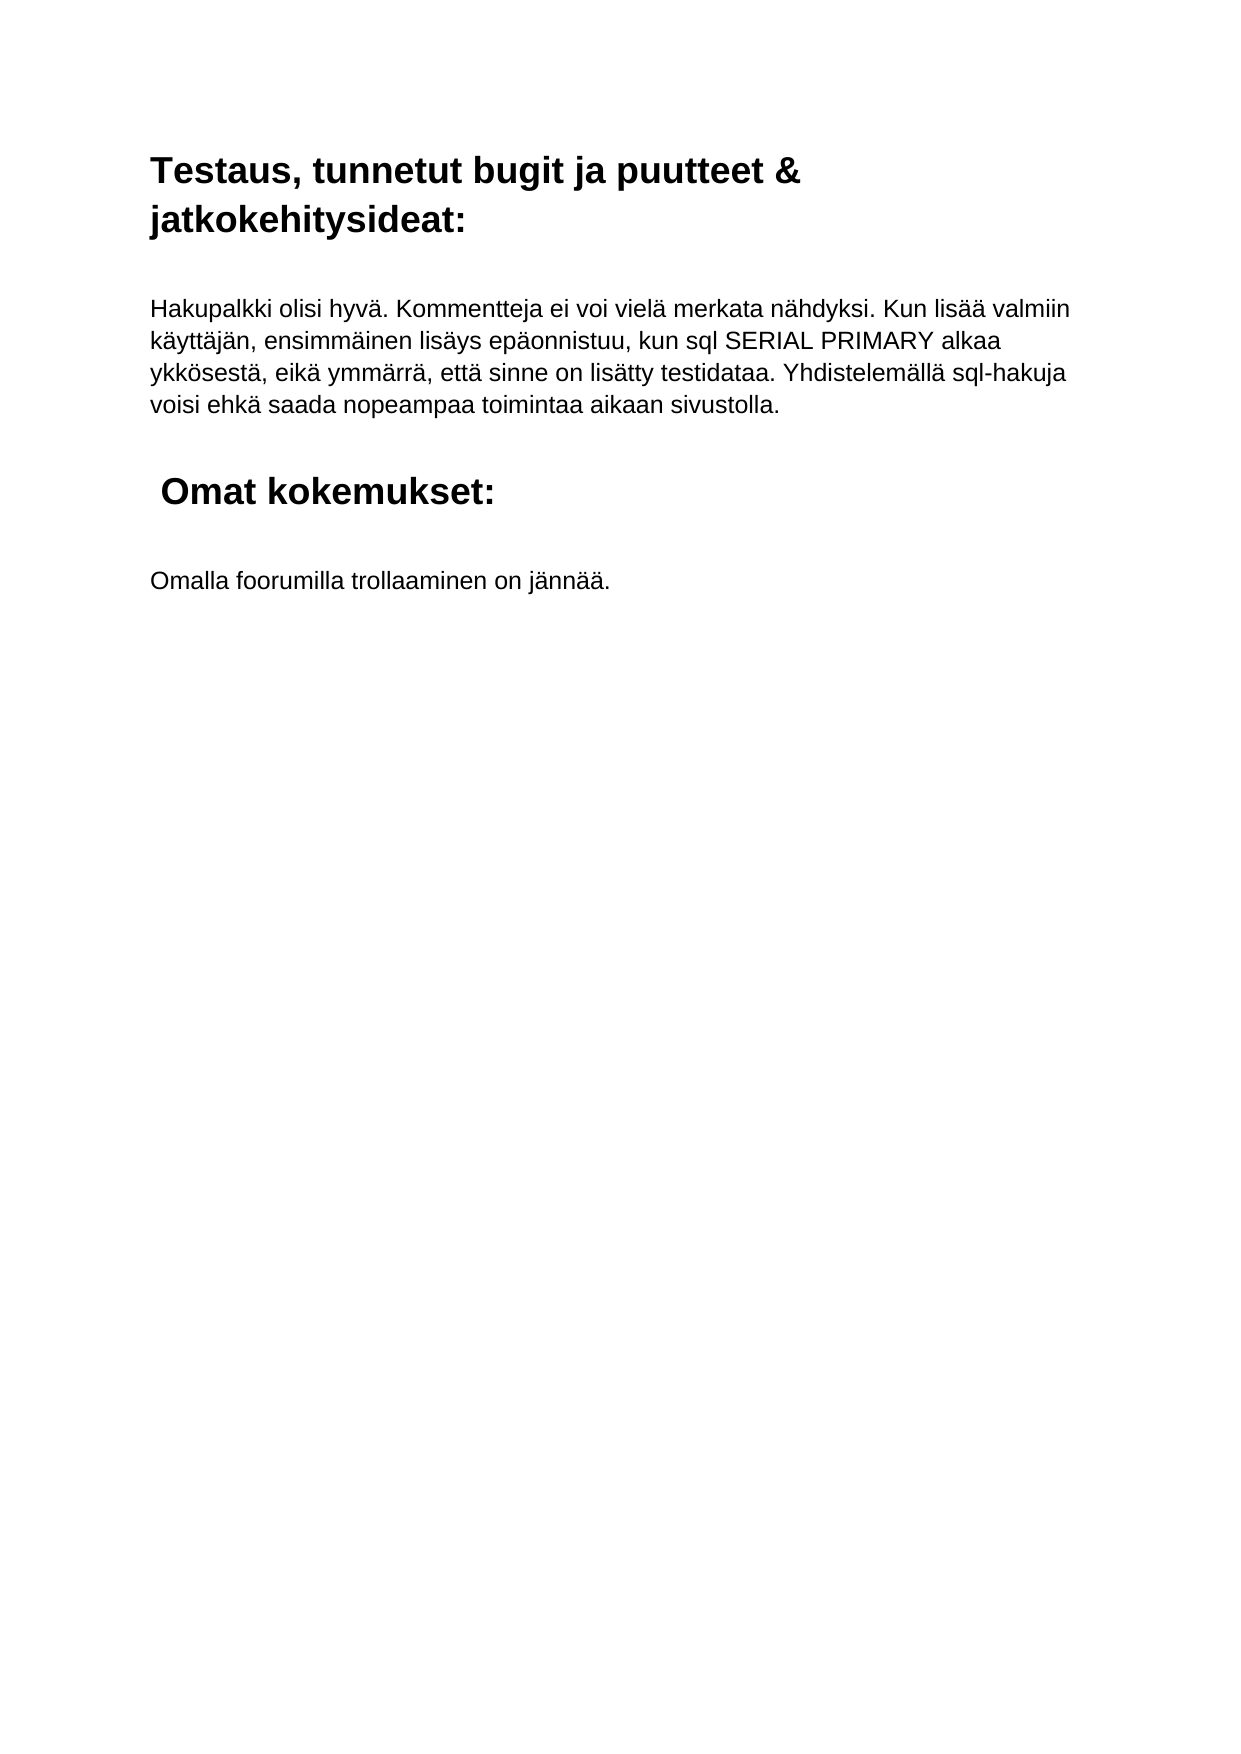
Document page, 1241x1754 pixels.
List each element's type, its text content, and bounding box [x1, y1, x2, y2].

text Omat kokemukset: [150, 471, 1091, 513]
text Omalla foorumilla trollaaminen on jännää. [150, 567, 1091, 595]
text Hakupalkki olisi hyvä. Kommentteja ei voi vielä merkata nähdyksi. Kun lisää valmiin käyttäjän, ensimmäinen lisäys epäonnistuu, kun sql SERIAL PRIMARY alkaa ykkösestä, eikä ymmärrä, että sinne on lisätty testidataa. Yhdistelemällä sql-hakuja voisi ehkä saada nopeampaa toimintaa aikaan sivustolla. [150, 294, 1091, 418]
text Testaus, tunnetut bugit ja puutteet & jatkokehitysideat: [150, 150, 1091, 240]
